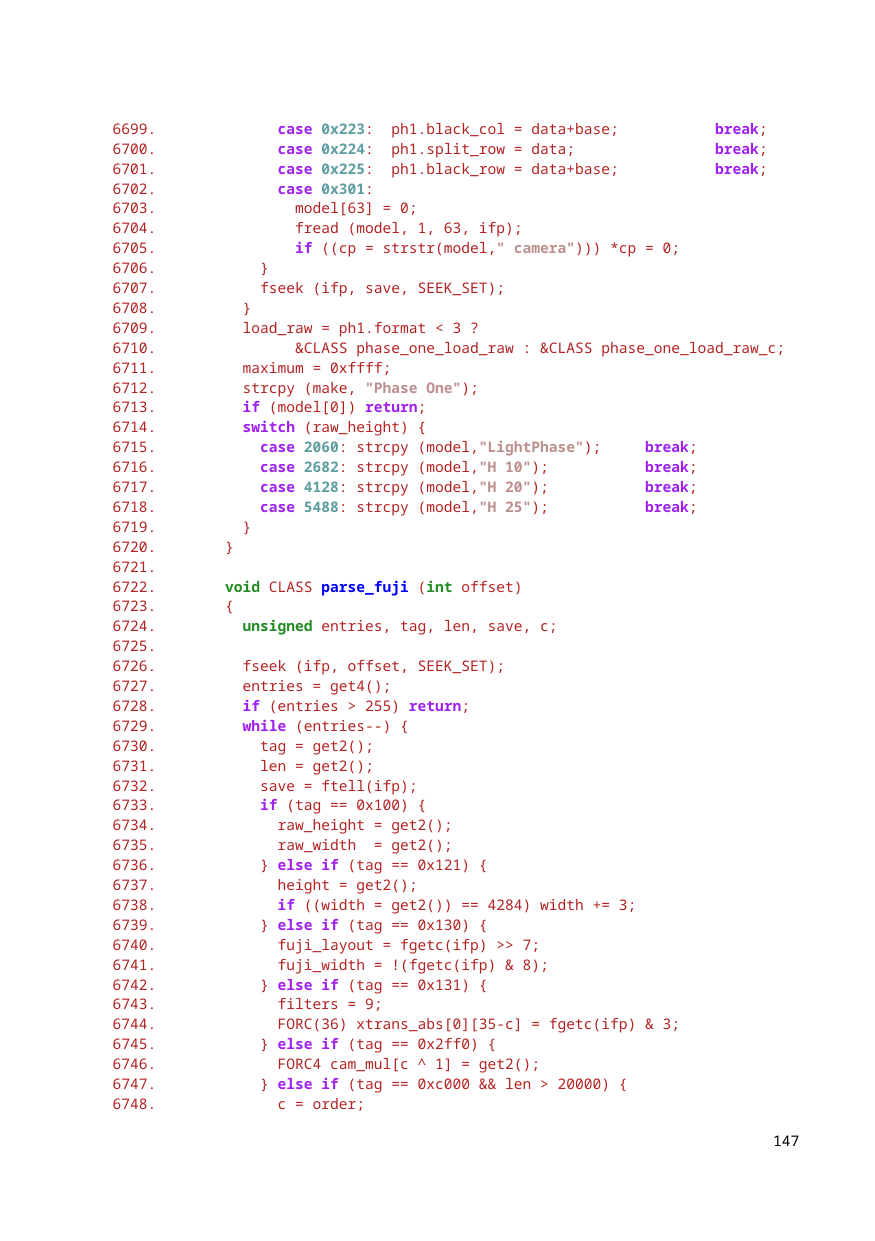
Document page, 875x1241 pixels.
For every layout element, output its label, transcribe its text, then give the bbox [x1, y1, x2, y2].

list } [112, 258, 799, 278]
list if (model[0]) return; [112, 397, 799, 417]
list height = get2(); [112, 875, 799, 895]
list switch (raw_height) { [112, 417, 799, 437]
list FORC(36) xtrans_abs[0][35-c] = fgetc(ifp) & 3; [112, 1014, 799, 1034]
list } else if (tag == 0x2ff0) { [112, 1034, 799, 1054]
list case 2060: strcpy (model,"LightPhase"); break; [112, 437, 799, 457]
list } else if (tag == 0x130) { [112, 914, 799, 934]
list { [112, 596, 799, 616]
list FORC4 cam_mul[c ^ 1] = get2(); [112, 1054, 799, 1074]
list strcpy (make, "Phase One"); [112, 377, 799, 397]
list tag = get2(); [112, 736, 799, 755]
list unsigned entries, tag, len, save, c; [112, 616, 799, 636]
list case 0x223: ph1.black_col = data+base; break; [112, 119, 799, 139]
list } else if (tag == 0xc000 && len > 20000) { [112, 1074, 799, 1094]
list } [112, 537, 799, 556]
list fseek (ifp, offset, SEEK_SET); [112, 656, 799, 676]
list maximum = 0xffff; [112, 357, 799, 377]
list raw_height = get2(); [112, 815, 799, 835]
list } [112, 517, 799, 537]
list save = ftell(ifp); [112, 775, 799, 795]
list case 0x224: ph1.split_row = data; break; [112, 139, 799, 158]
list fseek (ifp, save, SEEK_SET); [112, 278, 799, 298]
list case 0x225: ph1.black_row = data+base; break; [112, 158, 799, 178]
list load_raw = ph1.format < 3 ? [112, 318, 799, 338]
list case 2682: strcpy (model,"H 10"); break; [112, 457, 799, 477]
list if ((cp = strstr(model," camera"))) *cp = 0; [112, 238, 799, 258]
list } else if (tag == 0x131) { [112, 974, 799, 994]
list case 5488: strcpy (model,"H 25"); break; [112, 497, 799, 517]
list if (tag == 0x100) { [112, 795, 799, 815]
list case 0x301: [112, 178, 799, 198]
list fread (model, 1, 63, ifp); [112, 218, 799, 238]
list case 4128: strcpy (model,"H 20"); break; [112, 477, 799, 497]
list while (entries--) { [112, 716, 799, 736]
list } [112, 298, 799, 318]
list entries = get4(); [112, 676, 799, 696]
list model[63] = 0; [112, 198, 799, 218]
list &CLASS phase_one_load_raw : &CLASS phase_one_load_raw_c; [112, 338, 799, 357]
list fuji_layout = fgetc(ifp) >> 7; [112, 934, 799, 954]
list } else if (tag == 0x121) { [112, 855, 799, 875]
list c = order; [112, 1094, 799, 1113]
list void CLASS parse_fuji (int offset) [112, 576, 799, 596]
list len = get2(); [112, 755, 799, 775]
list filters = 9; [112, 994, 799, 1014]
list raw_width = get2(); [112, 835, 799, 855]
list if ((width = get2()) == 4284) width += 3; [112, 895, 799, 914]
list fuji_width = !(fgetc(ifp) & 8); [112, 954, 799, 974]
list if (entries > 255) return; [112, 696, 799, 716]
